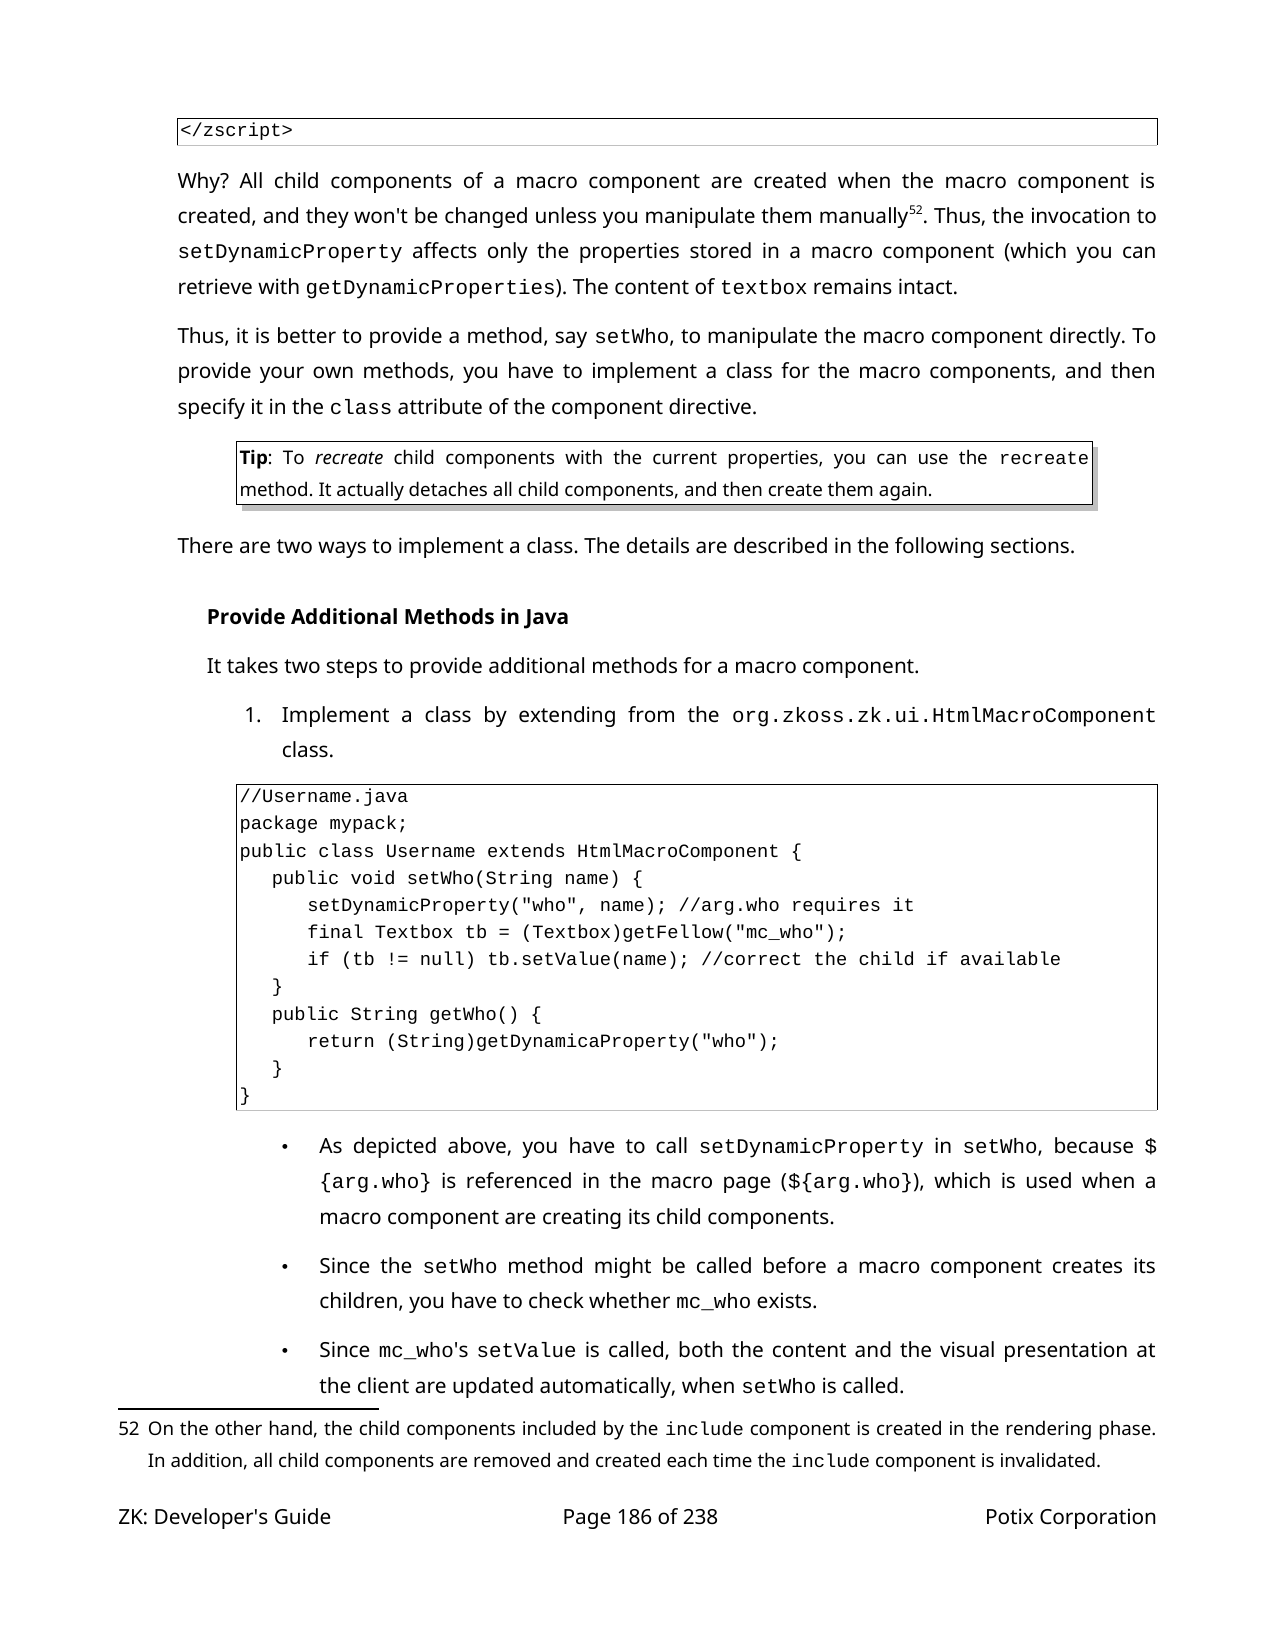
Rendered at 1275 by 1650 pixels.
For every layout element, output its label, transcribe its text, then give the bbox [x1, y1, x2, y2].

text } [237, 1056, 1157, 1080]
subtitle Provide Additional Methods in Java [207, 602, 1157, 630]
text setDynamicProperty("who", name); //arg.who requires it [237, 893, 1157, 917]
text package mypack; [237, 811, 1157, 836]
text final Textbox tb = (Textbox)getFellow("mc_who"); [237, 920, 1157, 944]
text if (tb != null) tb.setValue(name); //correct the child if available [237, 947, 1157, 971]
text Thus, it is better to provide a method, say setWho, to manipulate the macro component directly. To provide your own methods, you have to implement a class for the macro components, and then specify it in the class attribute of the component directive. [177, 321, 1157, 420]
text public class Username extends HtmlMacroComponent { [237, 838, 1157, 863]
text Tip: To recreate child components with the current properties, you can use the recreate method. It actually detaches all child components, and then create them again. [237, 442, 1092, 504]
list As depicted above, you have to call setDynamicProperty in setWho, because ${arg.who} is referenced in the macro page (${arg.who}), which is used when a macro component are creating its child components. [282, 1131, 1157, 1230]
list Implement a class by extending from the org.zkoss.zk.ui.HtmlMacroComponent class. [244, 700, 1157, 763]
text </zscript> [178, 119, 1157, 145]
text There are two ways to implement a class. The details are described in the following sections. [177, 531, 1157, 559]
text On the other hand, the child components included by the include component is created in the rendering phase. In addition, all child components are removed and created each time the include component is invalidated. [118, 1415, 1157, 1473]
text public void setWho(String name) { [237, 866, 1157, 890]
list Since the setWho method might be called before a macro component creates its children, you have to check whether mc_who exists. [282, 1251, 1157, 1315]
text return (String)getDynamicaProperty("who"); [237, 1029, 1157, 1053]
list Since mc_who's setValue is called, both the content and the visual presentation at the client are updated automatically, when setWho is called. [282, 1336, 1157, 1400]
text It takes two steps to provide additional methods for a macro component. [207, 651, 1157, 679]
text //Username.java [237, 785, 1157, 808]
text Why? All child components of a macro component are created when the macro component is created, and they won't be changed unless you manipulate them manually. Thus, the invocation to setDynamicProperty affects only the properties stored in a macro component (which you can retrieve with getDynamicProperties). The content of textbox remains intact. [177, 166, 1157, 301]
text } [237, 974, 1157, 999]
text } [237, 1083, 1157, 1110]
text public String getWho() { [237, 1002, 1157, 1026]
